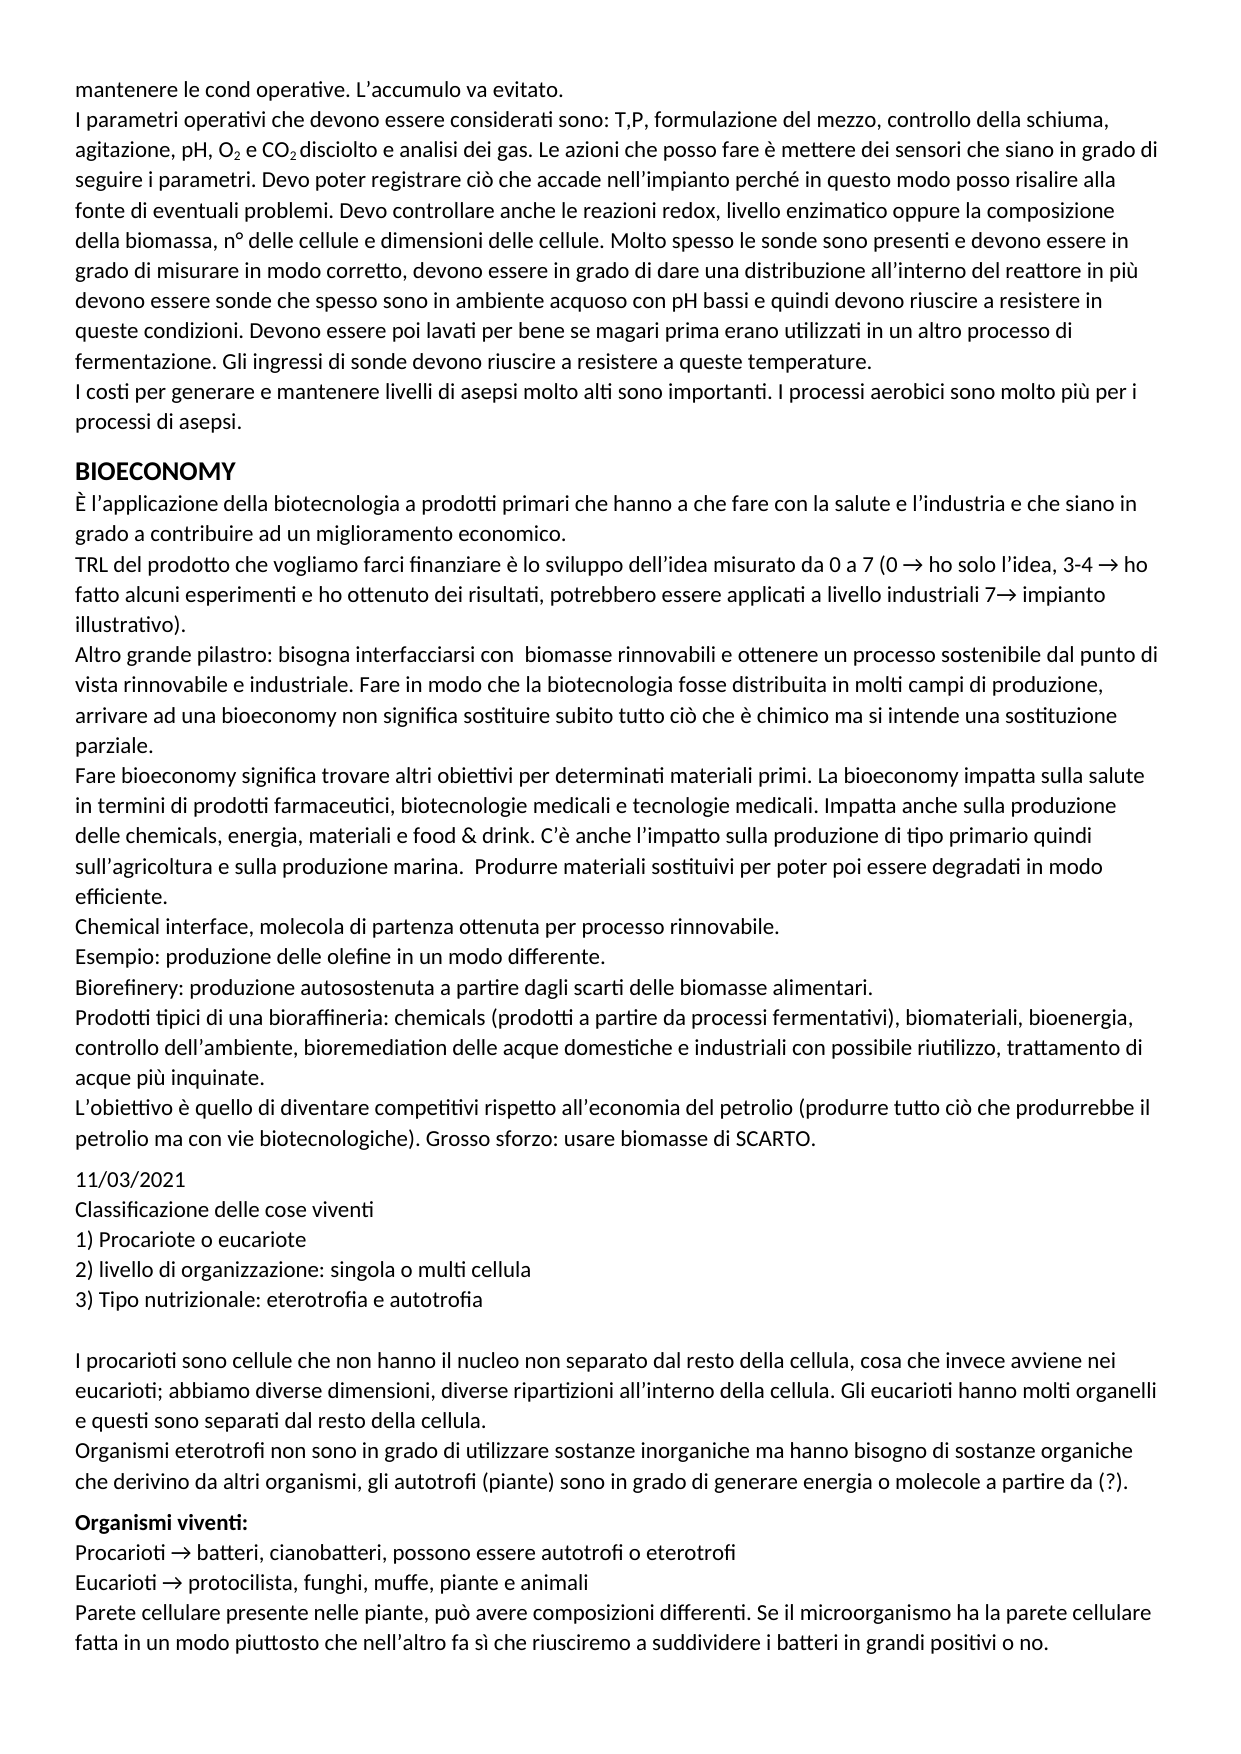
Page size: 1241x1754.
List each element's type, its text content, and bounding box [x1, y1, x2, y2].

text mantenere le cond operative. L’accumulo va evitato. I parametri operativi che devono essere considerati sono: T,P, formulazione del mezzo, controllo della schiuma, agitazione, pH, O2 e CO2 disciolto e analisi dei gas. Le azioni che posso fare è mettere dei sensori che siano in grado di seguire i parametri. Devo poter registrare ciò che accade nell’impianto perché in questo modo posso risalire alla fonte di eventuali problemi. Devo controllare anche le reazioni redox, livello enzimatico oppure la composizione della biomassa, n° delle cellule e dimensioni delle cellule. Molto spesso le sonde sono presenti e devono essere in grado di misurare in modo corretto, devono essere in grado di dare una distribuzione all’interno del reattore in più devono essere sonde che spesso sono in ambiente acquoso con pH bassi e quindi devono riuscire a resistere in queste condizioni. Devono essere poi lavati per bene se magari prima erano utilizzati in un altro processo di fermentazione. Gli ingressi di sonde devono riuscire a resistere a queste temperature. I costi per generare e mantenere livelli di asepsi molto alti sono importanti. I processi aerobici sono molto più per i processi di asepsi. [75, 75, 1165, 435]
text Organismi viventi: Procarioti → batteri, cianobatteri, possono essere autotrofi o eterotrofi Eucarioti → protocilista, funghi, muffe, piante e animali Parete cellulare presente nelle piante, può avere composizioni differenti. Se il microorganismo ha la parete cellulare fatta in un modo piuttosto che nell’altro fa sì che riusciremo a suddividere i batteri in grandi positivi o no. [75, 1508, 1195, 1657]
text BIOECONOMY È l’applicazione della biotecnologia a prodotti primari che hanno a che fare con la salute e l’industria e che siano in grado a contribuire ad un miglioramento economico. TRL del prodotto che vogliamo farci finanziare è lo sviluppo dell’idea misurato da 0 a 7 (0 → ho solo l’idea, 3-4 → ho fatto alcuni esperimenti e ho ottenuto dei risultati, potrebbero essere applicati a livello industriali 7→ impianto illustrativo). Altro grande pilastro: bisogna interfacciarsi con biomasse rinnovabili e ottenere un processo sostenibile dal punto di vista rinnovabile e industriale. Fare in modo che la biotecnologia fosse distribuita in molti campi di produzione, arrivare ad una bioeconomy non significa sostituire subito tutto ciò che è chimico ma si intende una sostituzione parziale. Fare bioeconomy significa trovare altri obiettivi per determinati materiali primi. La bioeconomy impatta sulla salute in termini di prodotti farmaceutici, biotecnologie medicali e tecnologie medicali. Impatta anche sulla produzione delle chemicals, energia, materiali e food & drink. C’è anche l’impatto sulla produzione di tipo primario quindi sull’agricoltura e sulla produzione marina. Produrre materiali sostituivi per poter poi essere degradati in modo efficiente. Chemical interface, molecola di partenza ottenuta per processo rinnovabile. Esempio: produzione delle olefine in un modo differente. Biorefinery: produzione autosostenuta a partire dagli scarti delle biomasse alimentari. Prodotti tipici di una bioraffineria: chemicals (prodotti a partire da processi fermentativi), biomateriali, bioenergia, controllo dell’ambiente, bioremediation delle acque domestiche e industriali con possibile riutilizzo, trattamento di acque più inquinate. L’obiettivo è quello di diventare competitivi rispetto all’economia del petrolio (produrre tutto ciò che produrrebbe il petrolio ma con vie biotecnologiche). Grosso sforzo: usare biomasse di SCARTO. [75, 454, 1165, 1152]
text 11/03/2021 Classificazione delle cose viventi 1) Procariote o eucariote 2) livello di organizzazione: singola o multi cellula 3) Tipo nutrizionale: eterotrofia e autotrofia I procarioti sono cellule che non hanno il nucleo non separato dal resto della cellula, cosa che invece avviene nei eucarioti; abbiamo diverse dimensioni, diverse ripartizioni all’interno della cellula. Gli eucarioti hanno molti organelli e questi sono separati dal resto della cellula. Organismi eterotrofi non sono in grado di utilizzare sostanze inorganiche ma hanno bisogno di sostanze organiche che derivino da altri organismi, gli autotrofi (piante) sono in grado di generare energia o molecole a partire da (?). [75, 1165, 1165, 1495]
